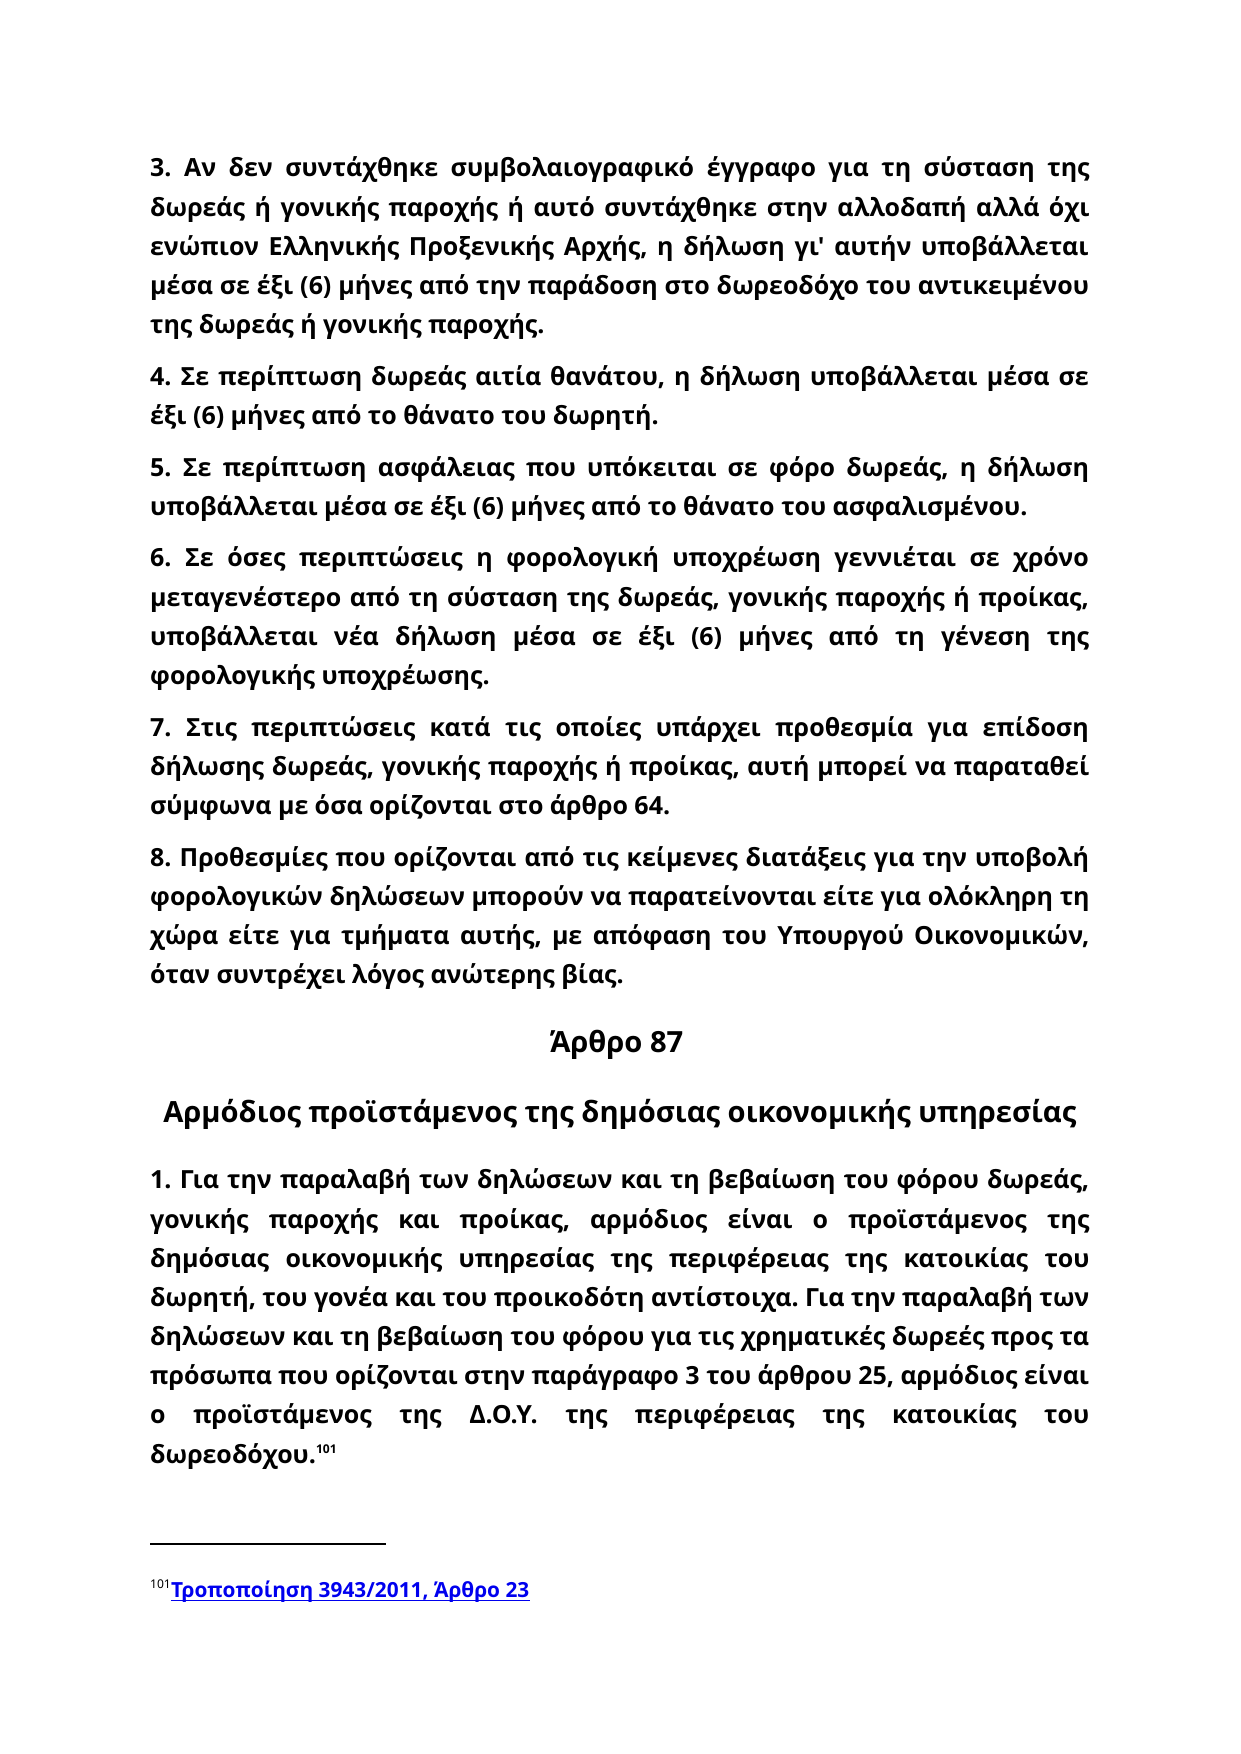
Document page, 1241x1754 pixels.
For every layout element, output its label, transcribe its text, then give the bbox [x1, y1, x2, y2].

text 6. Σε όσες περιπτώσεις η φορολογική υποχρέωση γεννιέται σε χρόνο μεταγενέστερο από τη σύσταση της δωρεάς, γονικής παροχής ή προίκας, υποβάλλεται νέα δήλωση μέσα σε έξι (6) μήνες από τη γένεση της φορολογικής υποχρέωσης. [150, 540, 1090, 692]
text 5. Σε περίπτωση ασφάλειας που υπόκειται σε φόρο δωρεάς, η δήλωση υποβάλλεται μέσα σε έξι (6) μήνες από το θάνατο του ασφαλισμένου. [150, 449, 1090, 522]
text 1. Για την παραλαβή των δηλώσεων και τη βεβαίωση του φόρου δωρεάς, γονικής παροχής και προίκας, αρμόδιος είναι ο προϊστάμενος της δημόσιας οικονομικής υπηρεσίας της περιφέρειας της κατοικίας του δωρητή, του γονέα και του προικοδότη αντίστοιχα. Για την παραλαβή των δηλώσεων και τη βεβαίωση του φόρου για τις χρηματικές δωρεές προς τα πρόσωπα που ορίζονται στην παράγραφο 3 του άρθρου 25, αρμόδιος είναι ο προϊστάμενος της Δ.Ο.Υ. της περιφέρειας της κατοικίας του δωρεοδόχου. [150, 1162, 1090, 1470]
text Τροποποίηση 3943/2011, Άρθρο 23 [150, 1576, 1090, 1604]
text 8. Προθεσμίες που ορίζονται από τις κείμενες διατάξεις για την υποβολή φορολογικών δηλώσεων μπορούν να παρατείνονται είτε για ολόκληρη τη χώρα είτε για τμήματα αυτής, με απόφαση του Υπουργού Οικονομικών, όταν συντρέχει λόγος ανώτερης βίας. [150, 839, 1090, 991]
subtitle Άρθρο 87 [150, 1021, 1090, 1061]
text 4. Σε περίπτωση δωρεάς αιτία θανάτου, η δήλωση υποβάλλεται μέσα σε έξι (6) μήνες από το θάνατο του δωρητή. [150, 358, 1090, 432]
subtitle Αρμόδιος προϊστάμενος της δημόσιας οικονομικής υπηρεσίας [150, 1091, 1090, 1131]
text 7. Στις περιπτώσεις κατά τις οποίες υπάρχει προθεσμία για επίδοση δήλωσης δωρεάς, γονικής παροχής ή προίκας, αυτή μπορεί να παραταθεί σύμφωνα με όσα ορίζονται στο άρθρο 64. [150, 709, 1090, 822]
text 3. Αν δεν συντάχθηκε συμβολαιογραφικό έγγραφο για τη σύσταση της δωρεάς ή γονικής παροχής ή αυτό συντάχθηκε στην αλλοδαπή αλλά όχι ενώπιον Ελληνικής Προξενικής Αρχής, η δήλωση γι' αυτήν υποβάλλεται μέσα σε έξι (6) μήνες από την παράδοση στο δωρεοδόχο του αντικειμένου της δωρεάς ή γονικής παροχής. [150, 150, 1090, 341]
